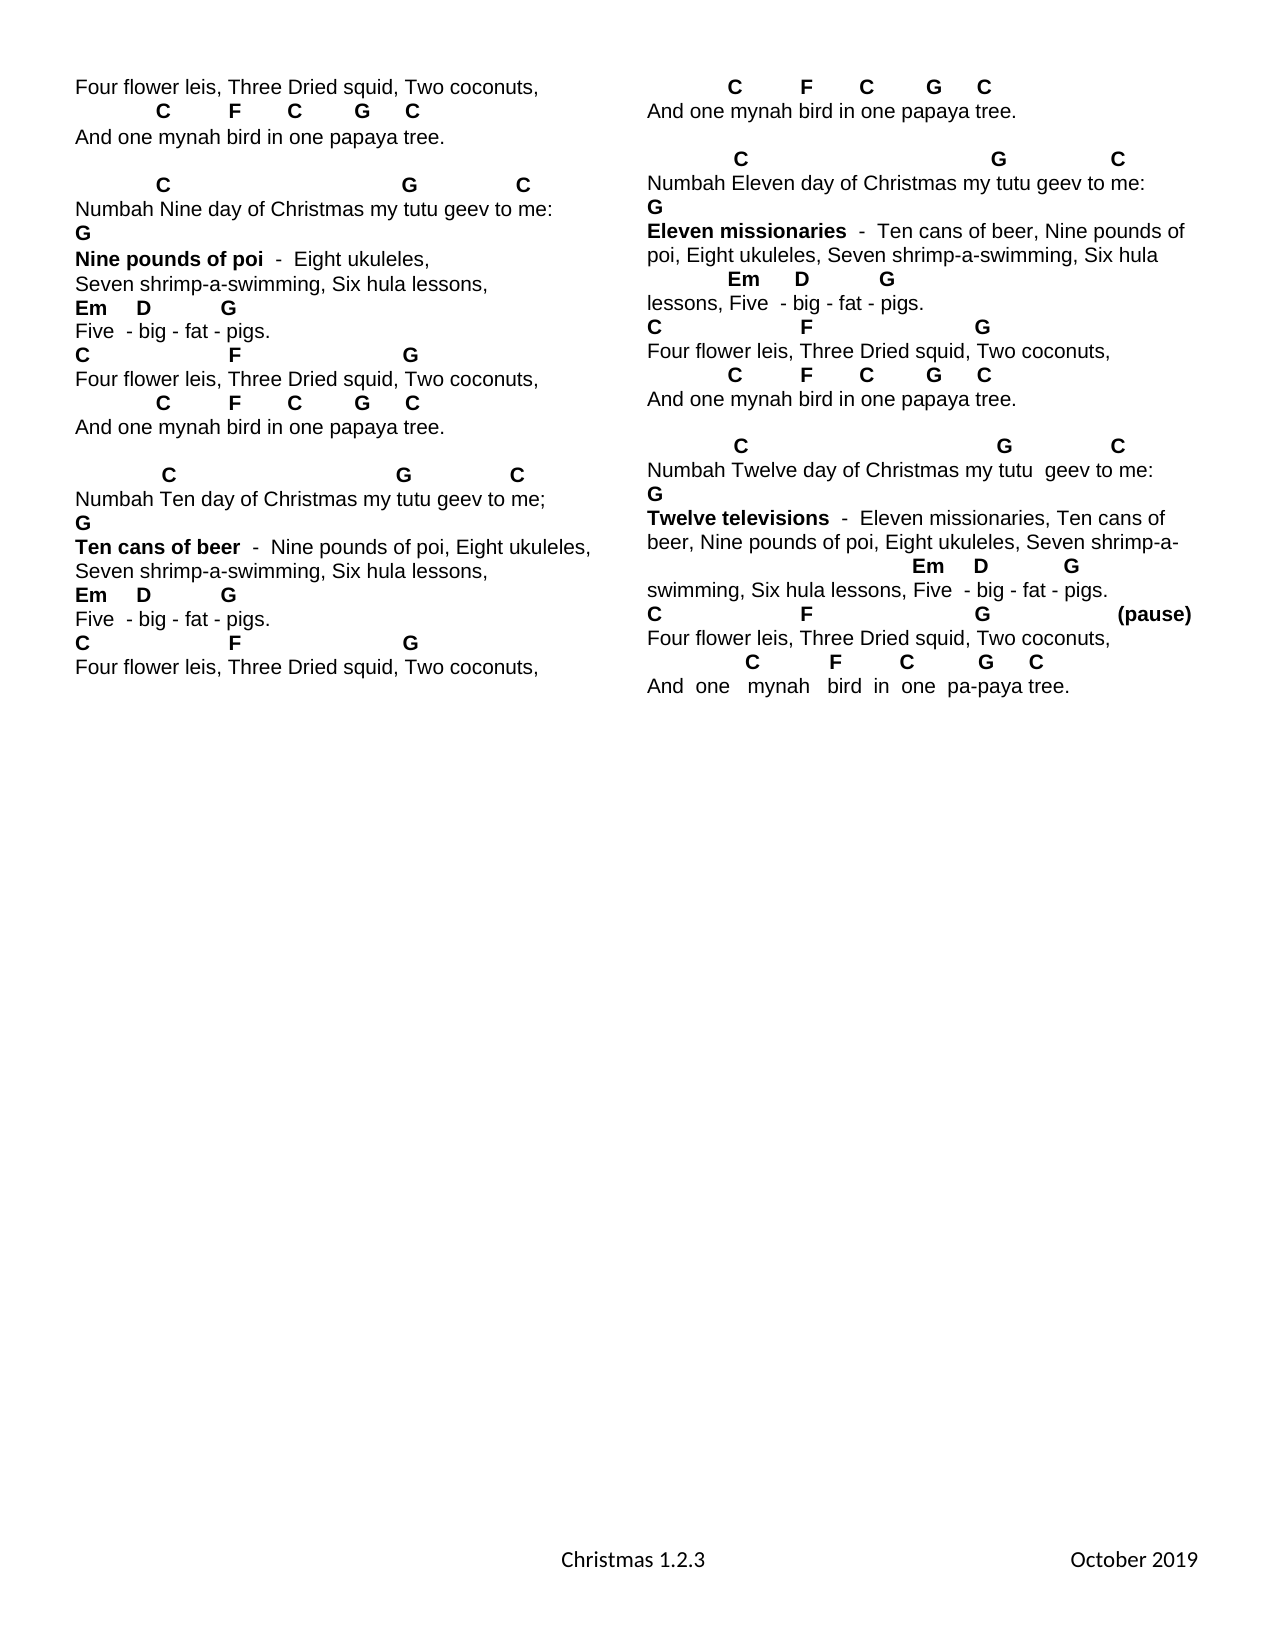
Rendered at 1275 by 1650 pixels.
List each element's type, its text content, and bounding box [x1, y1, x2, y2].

text Em D G [647, 554, 1200, 578]
text G [75, 221, 628, 245]
text lessons, Five - big - fat - pigs. [647, 291, 1200, 314]
text And one mynah bird in one papaya tree. [647, 386, 1200, 410]
text C G C [75, 463, 628, 487]
text C F G [75, 631, 628, 655]
text C F C G C [75, 99, 628, 123]
text Numbah Eleven day of Christmas my tutu geev to me: [647, 171, 1200, 195]
text C F C G C [647, 75, 1200, 99]
text C G C [75, 173, 628, 197]
text Four flower leis, Three Dried squid, Two coconuts, [647, 626, 1200, 650]
text Em D G [75, 583, 628, 607]
text And one mynah bird in one pa-paya tree. [647, 674, 1200, 698]
text Numbah Nine day of Christmas my tutu geev to me: [75, 197, 628, 221]
text Four flower leis, Three Dried squid, Two coconuts, [647, 338, 1200, 362]
text Em D G [75, 295, 628, 319]
text Seven shrimp-a-swimming, Six hula lessons, [75, 559, 628, 583]
text C F C G C [647, 650, 1200, 674]
text Em D G [647, 267, 1200, 291]
text C F G (pause) [647, 602, 1200, 626]
text Numbah Twelve day of Christmas my tutu geev to me: [647, 458, 1200, 482]
text C F C G C [75, 391, 628, 415]
text Ten cans of beer - Nine pounds of poi, Eight ukuleles, [75, 535, 628, 559]
text C G C [647, 434, 1200, 458]
text swimming, Six hula lessons, Five - big - fat - pigs. [647, 578, 1200, 602]
text Four flower leis, Three Dried squid, Two coconuts, [75, 655, 628, 679]
text And one mynah bird in one papaya tree. [75, 123, 628, 149]
text Five - big - fat - pigs. [75, 319, 628, 343]
text Four flower leis, Three Dried squid, Two coconuts, [75, 75, 628, 99]
text G [647, 195, 1200, 219]
text C G C [647, 147, 1200, 171]
text Numbah Ten day of Christmas my tutu geev to me; [75, 487, 628, 511]
text G [647, 482, 1200, 506]
text Twelve televisions - Eleven missionaries, Ten cans of beer, Nine pounds of poi, Eight ukuleles, Seven shrimp-a- [647, 506, 1200, 554]
text And one mynah bird in one papaya tree. [75, 415, 628, 439]
text C F C G C [647, 362, 1200, 386]
text Eleven missionaries - Ten cans of beer, Nine pounds of poi, Eight ukuleles, Seven shrimp-a-swimming, Six hula [647, 219, 1200, 267]
text Five - big - fat - pigs. [75, 607, 628, 631]
text And one mynah bird in one papaya tree. [647, 99, 1200, 123]
text C F G [647, 314, 1200, 338]
text G [75, 511, 628, 535]
text Four flower leis, Three Dried squid, Two coconuts, [75, 367, 628, 391]
text Seven shrimp-a-swimming, Six hula lessons, [75, 271, 628, 295]
text C F G [75, 343, 628, 367]
text Nine pounds of poi - Eight ukuleles, [75, 245, 628, 271]
